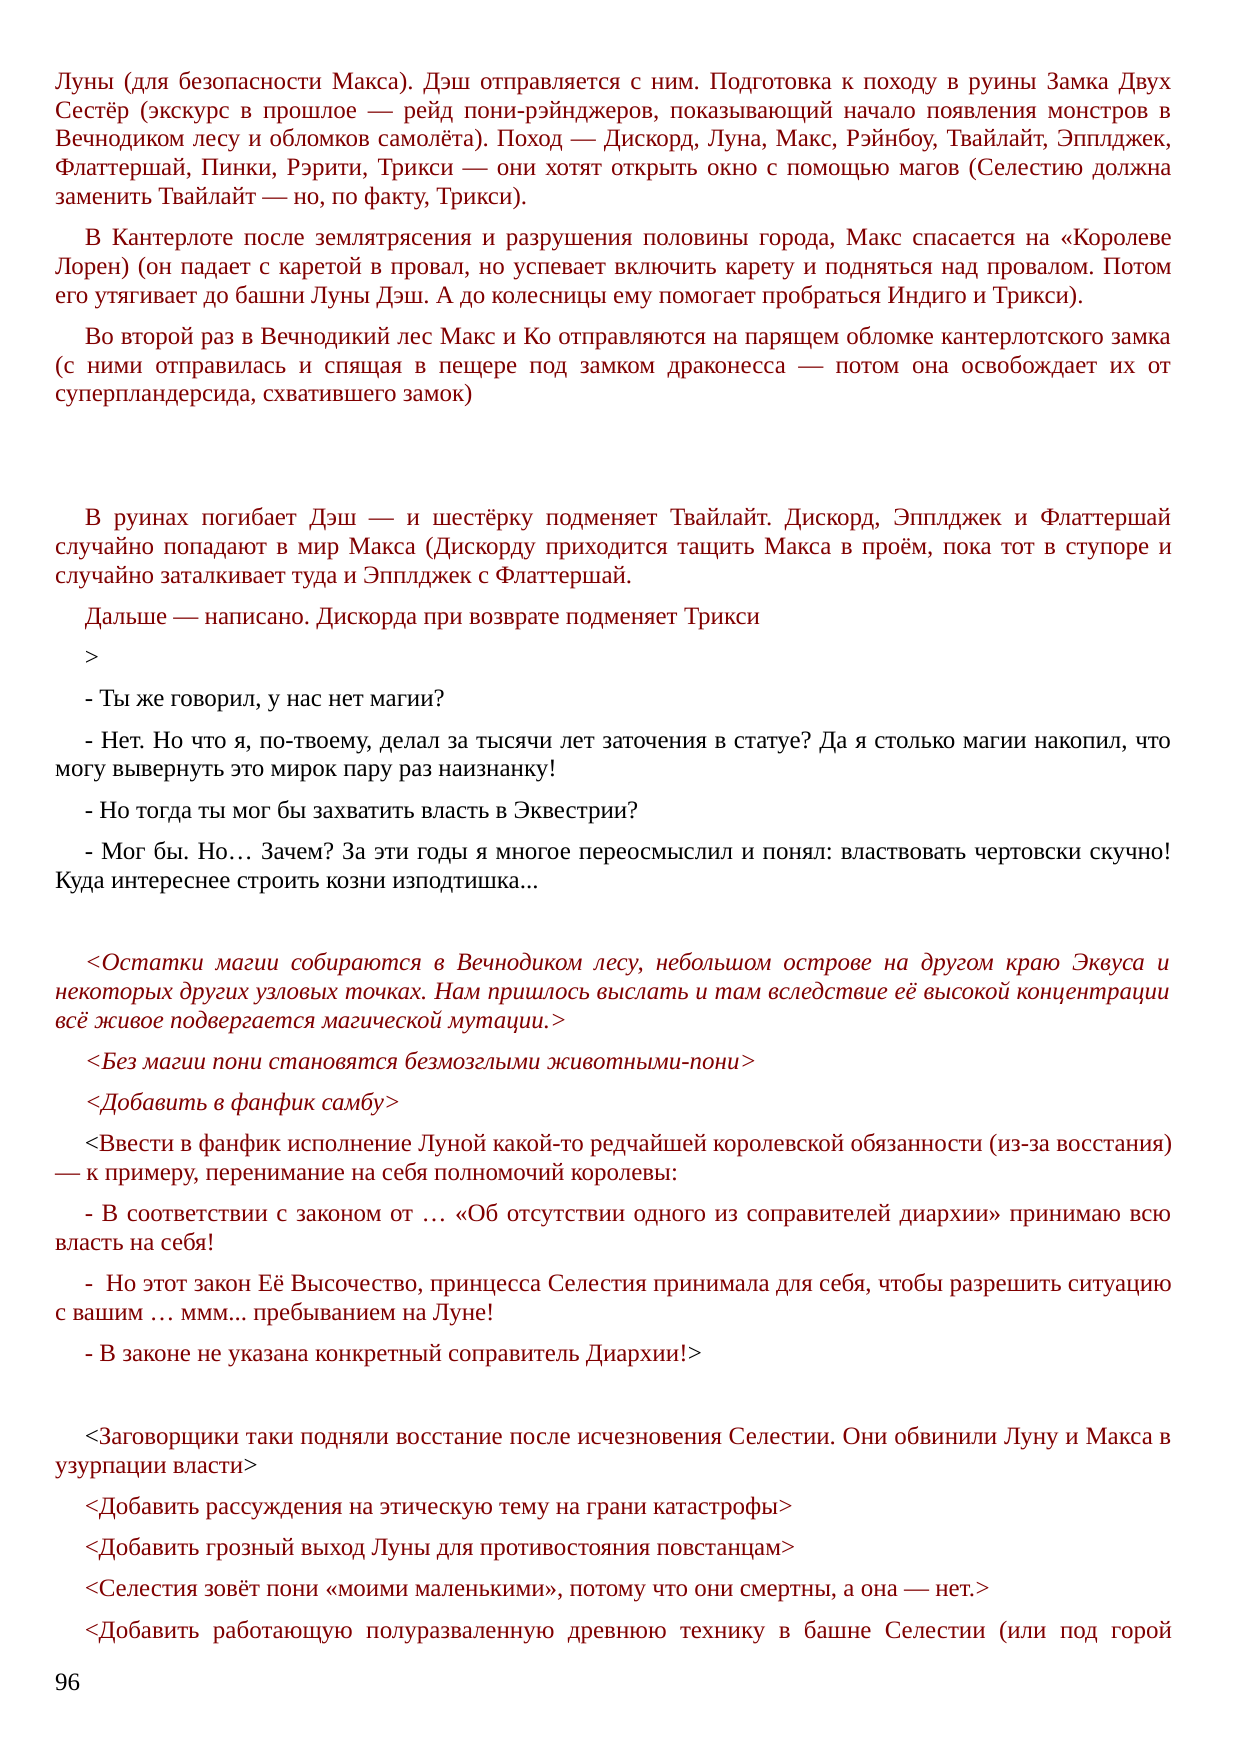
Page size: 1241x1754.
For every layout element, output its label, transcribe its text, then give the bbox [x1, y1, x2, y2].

text <Добавить рассуждения на этическую тему на грани катастрофы> [55, 1491, 1173, 1520]
text <Добавить работающую полуразваленную древнюю технику в башне Селестии (или под горой [55, 1615, 1173, 1643]
text В руинах погибает Дэш — и шестёрку подменяет Твайлайт. Дискорд, Эпплджек и Флаттершай случайно попадают в мир Макса (Дискорду приходится тащить Макса в проём, пока тот в ступоре и случайно заталкивает туда и Эпплджек с Флаттершай. [55, 502, 1173, 588]
text Во второй раз в Вечнодикий лес Макс и Ко отправляются на парящем обломке кантерлотского замка (с ними отправилась и спящая в пещере под замком драконесса — потом она освобождает их от суперпландерсида, схватившего замок) [55, 321, 1173, 407]
text Дальше — написано. Дискорда при возврате подменяет Трикси [55, 601, 1173, 630]
text <Остатки магии собираются в Вечнодиком лесу, небольшом острове на другом краю Эквуса и некоторых других узловых точках. Нам пришлось выслать и там вследствие её высокой концентрации всё живое подвергается магической мутации.> [55, 947, 1173, 1033]
text - Но тогда ты мог бы захватить власть в Эквестрии? [55, 795, 1173, 823]
text - В соответствии с законом от … «Об отсутствии одного из соправителей диархии» принимаю всю власть на себя! [55, 1198, 1173, 1256]
text <Добавить в фанфик самбу> [55, 1087, 1173, 1116]
text <Ввести в фанфик исполнение Луной какой-то редчайшей королевской обязанности (из-за восстания) — к примеру, перенимание на себя полномочий королевы: [55, 1128, 1173, 1186]
text В Кантерлоте после землятрясения и разрушения половины города, Макс спасается на «Королеве Лорен) (он падает с каретой в провал, но успевает включить карету и подняться над провалом. Потом его утягивает до башни Луны Дэш. А до колесницы ему помогает пробраться Индиго и Трикси). [55, 222, 1173, 308]
text <Добавить грозный выход Луны для противостояния повстанцам> [55, 1532, 1173, 1561]
text <Селестия зовёт пони «моими маленькими», потому что они смертны, а она — нет.> [55, 1573, 1173, 1602]
text - Но этот закон Её Высочество, принцесса Селестия принимала для себя, чтобы разрешить ситуацию с вашим … ммм... пребыванием на Луне! [55, 1268, 1173, 1326]
text > [55, 642, 1173, 671]
text - В законе не указана конкретный соправитель Диархии!> [55, 1338, 1173, 1367]
text - Мог бы. Но… Зачем? За эти годы я многое переосмыслил и понял: властвовать чертовски скучно! Куда интереснее строить козни изподтишка... [55, 836, 1173, 893]
text <Заговорщики таки подняли восстание после исчезновения Селестии. Они обвинили Луну и Макса в узурпации власти> [55, 1421, 1173, 1478]
text - Нет. Но что я, по-твоему, делал за тысячи лет заточения в статуе? Да я столько магии накопил, что могу вывернуть это мирок пару раз наизнанку! [55, 725, 1173, 782]
text - Ты же говорил, у нас нет магии? [55, 683, 1173, 712]
text <Без магии пони становятся безмозглыми животными-пони> [55, 1046, 1173, 1075]
text Луны (для безопасности Макса). Дэш отправляется с ним. Подготовка к походу в руины Замка Двух Сестёр (экскурс в прошлое — рейд пони-рэйнджеров, показывающий начало появления монстров в Вечнодиком лесу и обломков самолёта). Поход — Дискорд, Луна, Макс, Рэйнбоу, Твайлайт, Эпплджек, Флаттершай, Пинки, Рэрити, Трикси — они хотят открыть окно с помощью магов (Селестию должна заменить Твайлайт — но, по факту, Трикси). [55, 66, 1173, 210]
